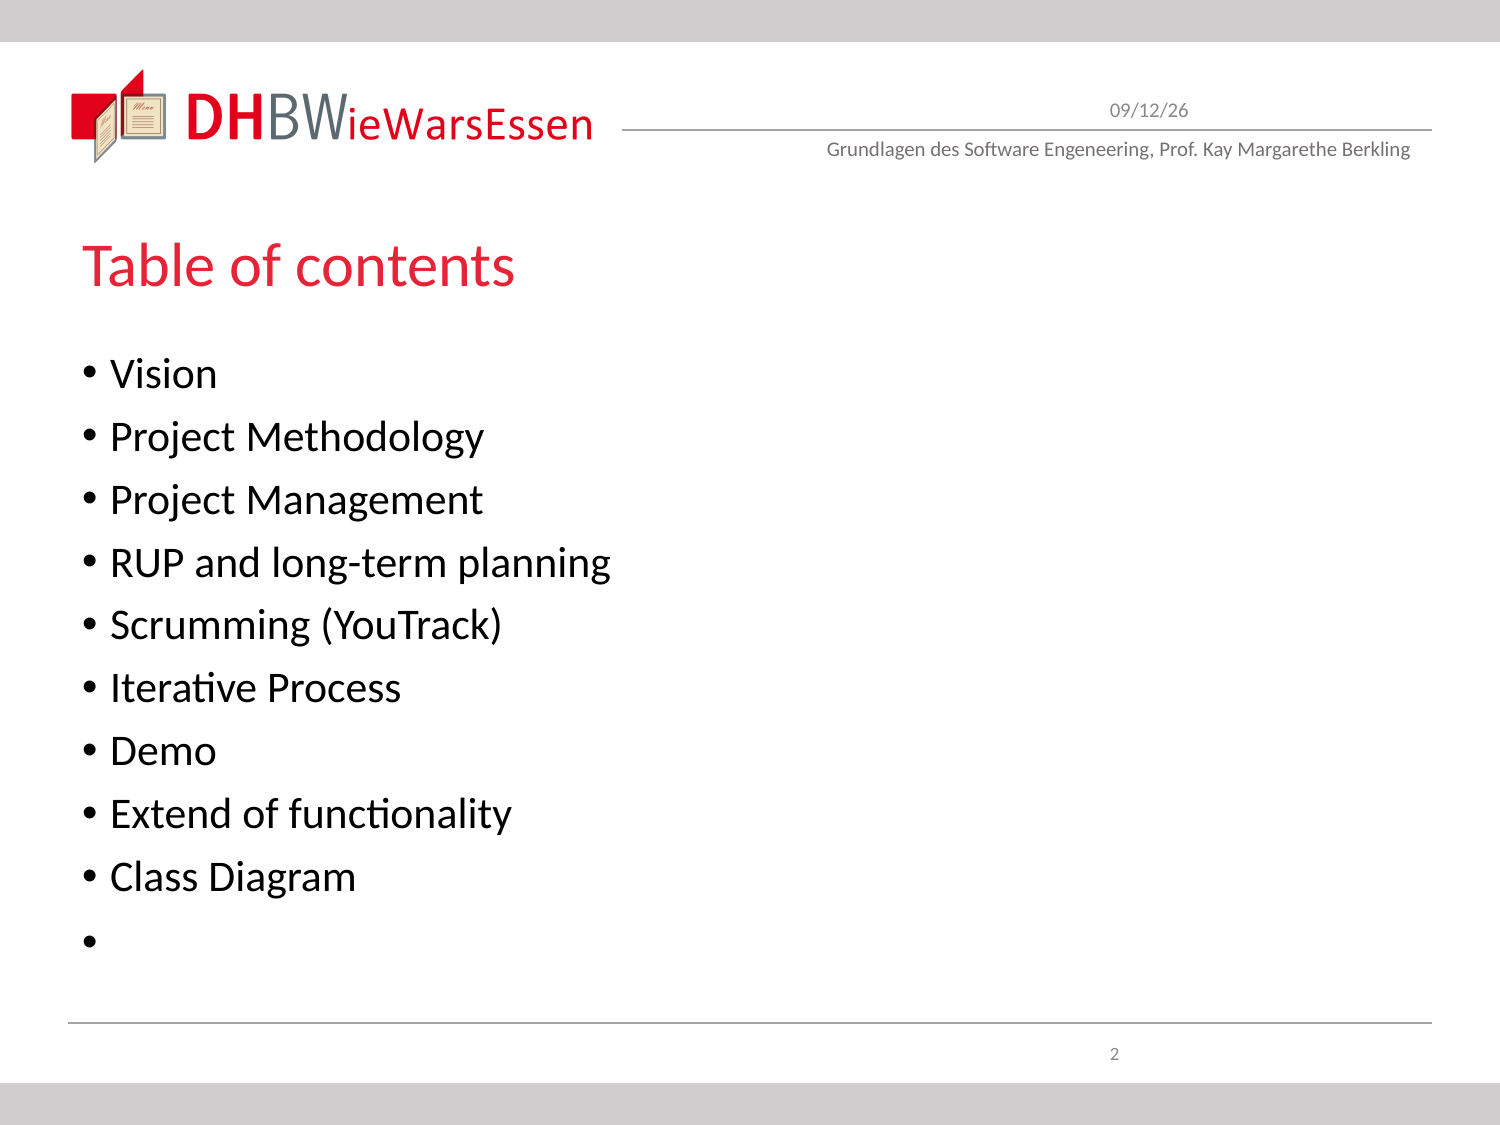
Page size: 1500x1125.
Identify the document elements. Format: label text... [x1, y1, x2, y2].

list Vision Project Methodology Project Management RUP and long-term planning Scrumming (YouTrack) Iterative Process Demo Extend of functionality Class Diagram [67, 344, 1433, 1002]
list Table of contents [67, 224, 1433, 344]
